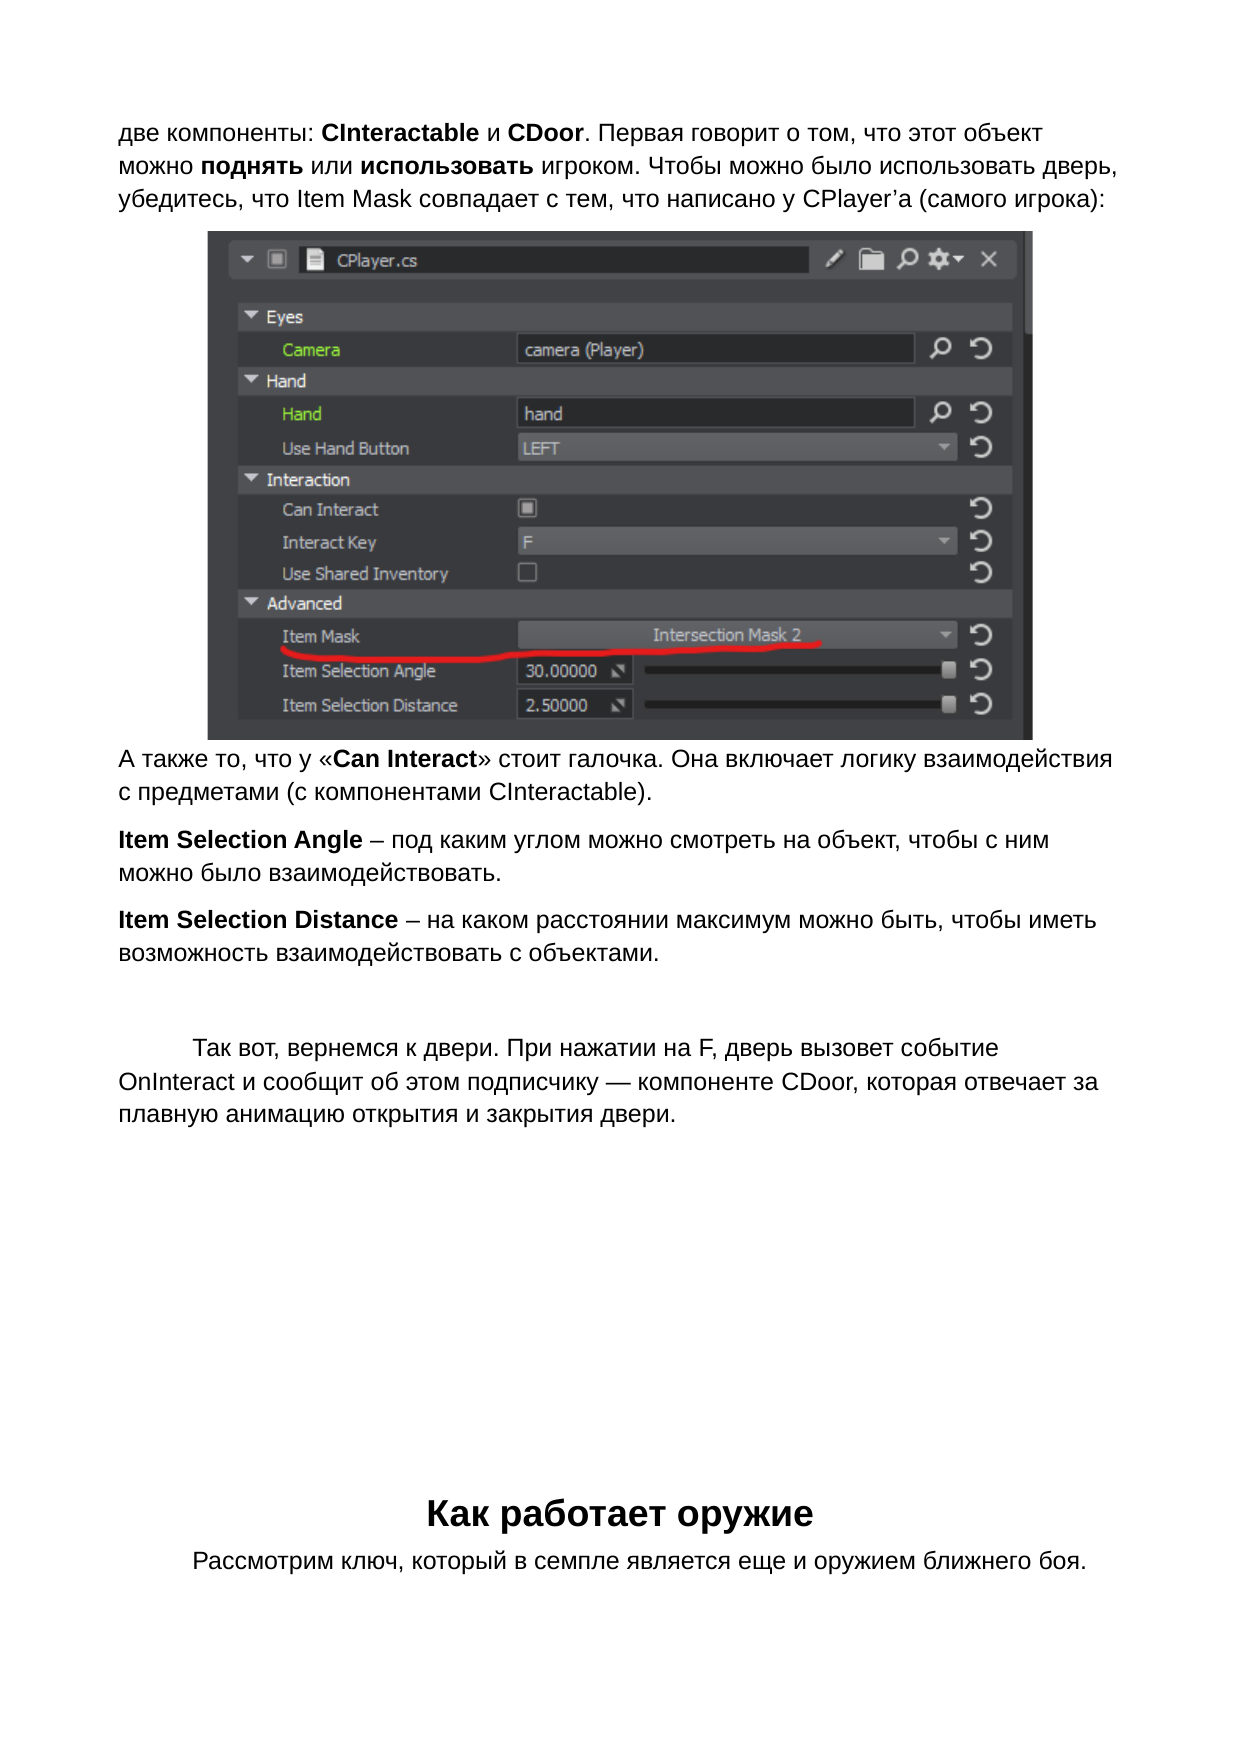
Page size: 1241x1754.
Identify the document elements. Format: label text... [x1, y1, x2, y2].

text А также то, что у «Can Interact» стоит галочка. Она включает логику взаимодействия с предметами (с компонентами CInteractable). [118, 740, 1122, 806]
picture [207, 231, 1033, 740]
text Рассмотрим ключ, который в семпле является еще и оружием ближнего боя. [118, 1546, 1122, 1575]
subtitle Как работает оружие [118, 1491, 1122, 1534]
text Item Selection Angle – под каким углом можно смотреть на объект, чтобы с ним можно было взаимодействовать. [118, 824, 1122, 886]
text две компоненты: CInteractable и CDoor. Первая говорит о том, что этот объект можно поднять или использовать игроком. Чтобы можно было использовать дверь, убедитесь, что Item Mask совпадает с тем, что написано у CPlayer’а (самого игрока): [118, 118, 1122, 213]
text Item Selection Distance – на каком расстоянии максимум можно быть, чтобы иметь возможность взаимодействовать с объектами. [118, 905, 1122, 967]
text Так вот, вернемся к двери. При нажатии на F, дверь вызовет событие OnInteract и сообщит об этом подписчику — компоненте CDoor, которая отвечает за плавную анимацию открытия и закрытия двери. [118, 1033, 1122, 1128]
